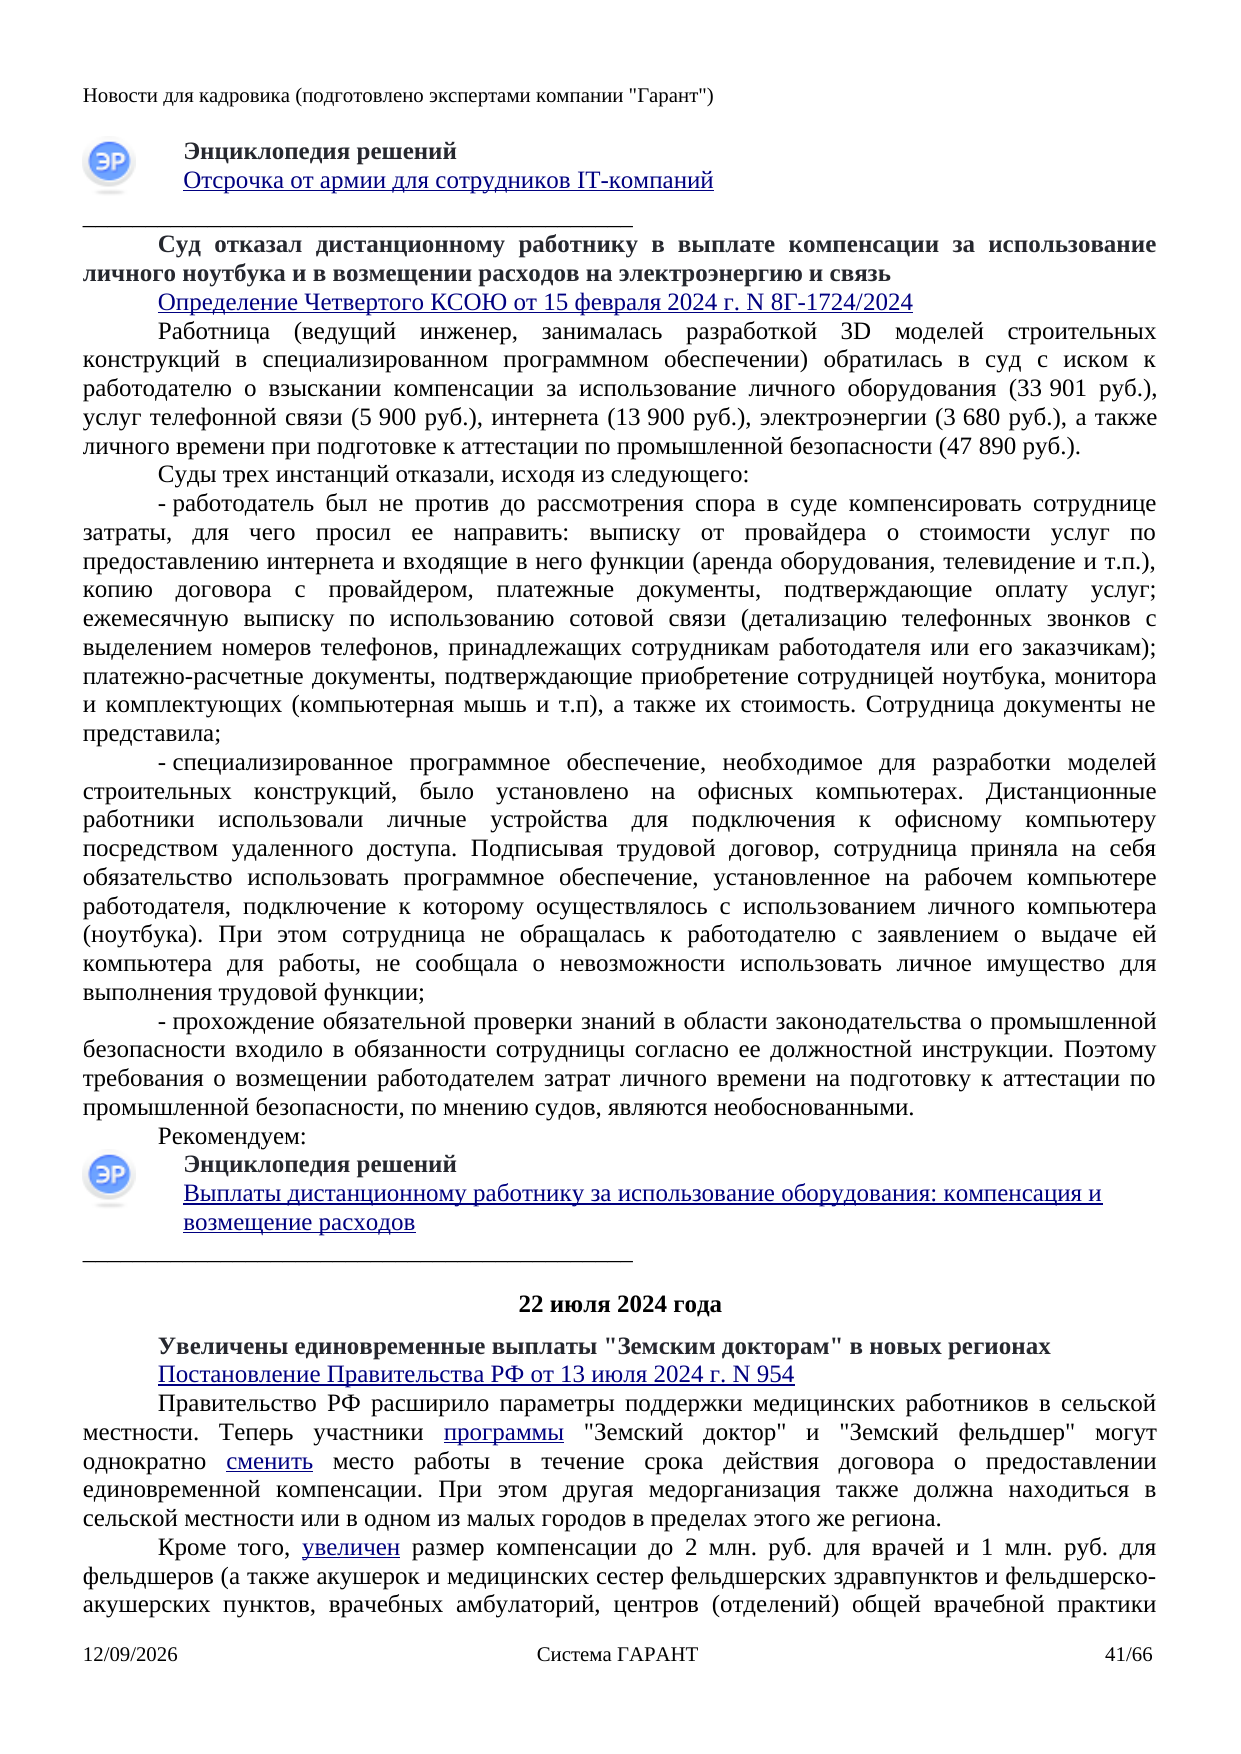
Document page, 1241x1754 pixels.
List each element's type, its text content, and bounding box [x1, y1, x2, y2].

table_header [83, 1150, 183, 1236]
text Суд отказал дистанционному работнику в выплате компенсации за использование личного ноутбука и в возмещении расходов на электроэнергию и связь [83, 229, 1157, 287]
picture [82, 1149, 136, 1209]
text Правительство РФ расширило параметры поддержки медицинских работников в сельской местности. Теперь участники программы "Земский доктор" и "Земский фельдшер" могут однократно сменить место работы в течение срока действия договора о предоставлении единовременной компенсации. При этом другая медорганизация также должна находиться в сельской местности или в одном из малых городов в пределах этого же региона. [83, 1388, 1157, 1532]
text Определение Четвертого КСОЮ от 15 февраля 2024 г. N 8Г-1724/2024 [83, 287, 1157, 316]
picture [82, 136, 136, 196]
text ____________________________________________ [83, 201, 1157, 229]
text Суды трех инстанций отказали, исходя из следующего: [83, 459, 1157, 488]
text ____________________________________________ [83, 1236, 1157, 1264]
text Работница (ведущий инженер, занималась разработкой 3D моделей строительных конструкций в специализированном программном обеспечении) обратилась в суд с иском к работодателю о взыскании компенсации за использование личного оборудования (33 901 руб.), услуг телефонной связи (5 900 руб.), интернета (13 900 руб.), электроэнергии (3 680 руб.), а также личного времени при подготовке к аттестации по промышленной безопасности (47 890 руб.). [83, 316, 1157, 459]
subtitle 22 июля 2024 года [83, 1289, 1157, 1318]
text Рекомендуем: [83, 1121, 1157, 1149]
table_header Энциклопедия решений Выплаты дистанционному работнику за использование оборудования: компенсация и возмещение расходов [183, 1150, 1104, 1236]
text Постановление Правительства РФ от 13 июля 2024 г. N 954 [83, 1359, 1157, 1388]
table_header Энциклопедия решений Отсрочка от армии для сотрудников IT-компаний [183, 136, 1104, 201]
text - специализированное программное обеспечение, необходимое для разработки моделей строительных конструкций, было установлено на офисных компьютерах. Дистанционные работники использовали личные устройства для подключения к офисному компьютеру посредством удаленного доступа. Подписывая трудовой договор, сотрудница приняла на себя обязательство использовать программное обеспечение, установленное на рабочем компьютере работодателя, подключение к которому осуществлялось с использованием личного компьютера (ноутбука). При этом сотрудница не обращалась к работодателю с заявлением о выдаче ей компьютера для работы, не сообщала о невозможности использовать личное имущество для выполнения трудовой функции; [83, 747, 1157, 1006]
text Увеличены единовременные выплаты "Земским докторам" в новых регионах [83, 1331, 1157, 1359]
text - работодатель был не против до рассмотрения спора в суде компенсировать сотруднице затраты, для чего просил ее направить: выписку от провайдера о стоимости услуг по предоставлению интернета и входящие в него функции (аренда оборудования, телевидение и т.п.), копию договора с провайдером, платежные документы, подтверждающие оплату услуг; ежемесячную выписку по использованию сотовой связи (детализацию телефонных звонков с выделением номеров телефонов, принадлежащих сотрудникам работодателя или его заказчикам); платежно-расчетные документы, подтверждающие приобретение сотрудницей ноутбука, монитора и комплектующих (компьютерная мышь и т.п), а также их стоимость. Сотрудница документы не представила; [83, 488, 1157, 747]
table_header [83, 136, 183, 201]
text - прохождение обязательной проверки знаний в области законодательства о промышленной безопасности входило в обязанности сотрудницы согласно ее должностной инструкции. Поэтому требования о возмещении работодателем затрат личного времени на подготовку к аттестации по промышленной безопасности, по мнению судов, являются необоснованными. [83, 1006, 1157, 1121]
text Кроме того, увеличен размер компенсации до 2 млн. руб. для врачей и 1 млн. руб. для фельдшеров (а также акушерок и медицинских сестер фельдшерских здравпунктов и фельдшерско-акушерских пунктов, врачебных амбулаторий, центров (отделений) общей врачебной практики [83, 1532, 1157, 1618]
